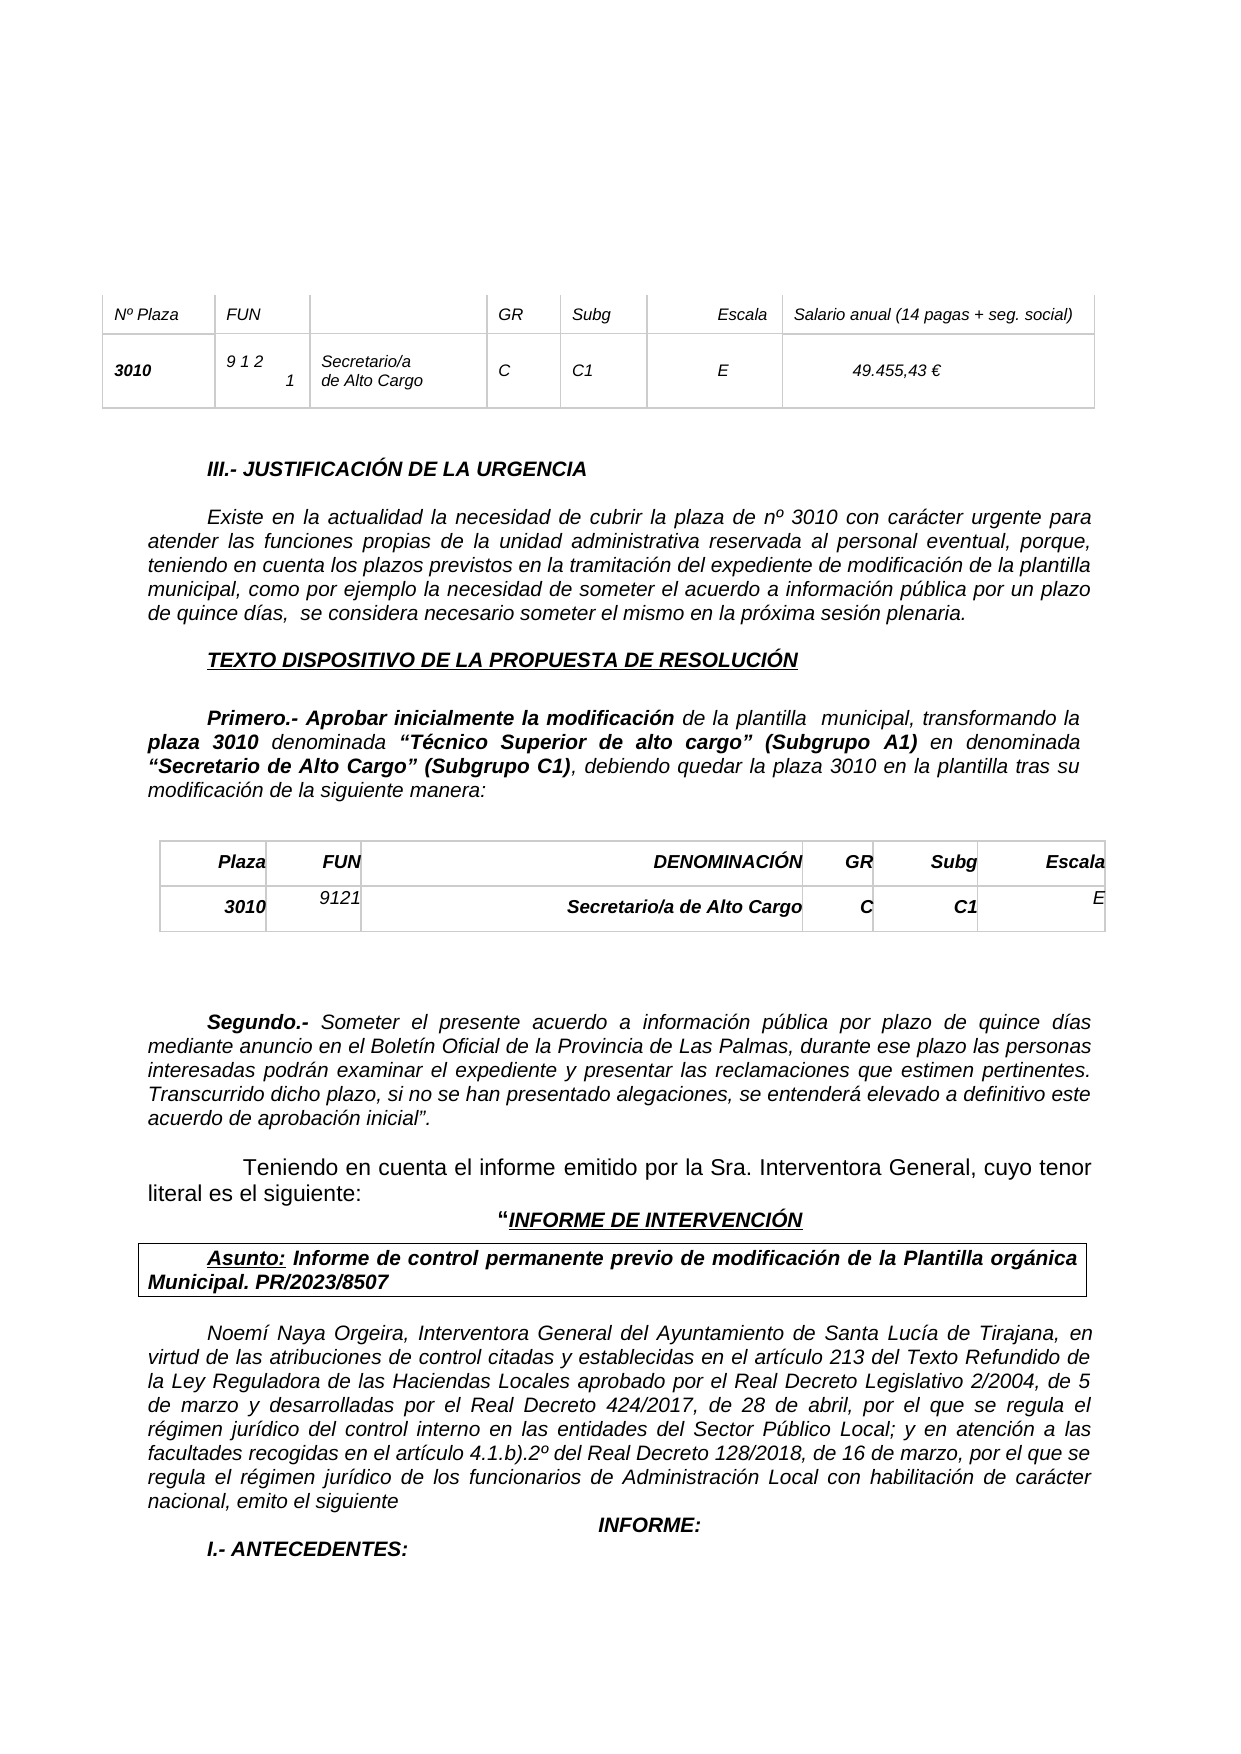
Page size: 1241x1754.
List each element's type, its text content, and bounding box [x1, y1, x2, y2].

table_header Nº Plaza [103, 295, 214, 332]
table_header Subg [561, 295, 646, 332]
table_header GR [803, 842, 872, 885]
text III.- JUSTIFICACIÓN DE LA URGENCIA [148, 457, 1092, 481]
table_header Salario anual (14 pagas + seg. social) [783, 295, 1094, 332]
subtitle “INFORME DE INTERVENCIÓN [148, 1206, 1092, 1232]
table_cell 3010 [161, 887, 265, 931]
table_header [311, 295, 486, 332]
table_header DENOMINACIÓN [362, 842, 802, 885]
text INFORME: [148, 1513, 1092, 1537]
text I.- ANTECEDENTES: [148, 1537, 1092, 1561]
text Primero.- Aprobar inicialmente la modificación de la plantilla municipal, transformando la plaza 3010 denominada “Técnico Superior de alto cargo” (Subgrupo A1) en denominada “Secretario de Alto Cargo” (Subgrupo C1), debiendo quedar la plaza 3010 en la plantilla tras su modificación de la siguiente manera: [148, 706, 1081, 802]
table_header Subg [874, 842, 977, 885]
table_header Escala [648, 295, 782, 332]
table_header Plaza [161, 842, 265, 885]
table_header GR [488, 295, 560, 332]
table_cell C1 [874, 887, 977, 931]
table_header FUN [216, 295, 309, 332]
text Asunto: Informe de control permanente previo de modificación de la Plantilla orgánica Municipal. PR/2023/8507 [139, 1244, 1086, 1296]
table_header FUN [267, 842, 360, 885]
text Existe en la actualidad la necesidad de cubrir la plaza de nº 3010 con carácter urgente para atender las funciones propias de la unidad administrativa reservada al personal eventual, porque, teniendo en cuenta los plazos previstos en la tramitación del expediente de modificación de la plantilla municipal, como por ejemplo la necesidad de someter el acuerdo a información pública por un plazo de quince días, se considera necesario someter el mismo en la próxima sesión plenaria. [148, 504, 1092, 624]
text Segundo.- Someter el presente acuerdo a información pública por plazo de quince días mediante anuncio en el Boletín Oficial de la Provincia de Las Palmas, durante ese plazo las personas interesadas podrán examinar el expediente y presentar las reclamaciones que estimen pertinentes. Transcurrido dicho plazo, si no se han presentado alegaciones, se entenderá elevado a definitivo este acuerdo de aprobación inicial”. [148, 1010, 1092, 1129]
table_cell E [978, 887, 1104, 931]
text Noemí Naya Orgeira, Interventora General del Ayuntamiento de Santa Lucía de Tirajana, en virtud de las atribuciones de control citadas y establecidas en el artículo 213 del Texto Refundido de la Ley Reguladora de las Haciendas Locales aprobado por el Real Decreto Legislativo 2/2004, de 5 de marzo y desarrolladas por el Real Decreto 424/2017, de 28 de abril, por el que se regula el régimen jurídico del control interno en las entidades del Sector Público Local; y en atención a las facultades recogidas en el artículo 4.1.b).2º del Real Decreto 128/2018, de 16 de marzo, por el que se regula el régimen jurídico de los funcionarios de Administración Local con habilitación de carácter nacional, emito el siguiente [148, 1321, 1092, 1513]
table_cell 49.455,43 € [783, 335, 1094, 407]
text Teniendo en cuenta el informe emitido por la Sra. Interventora General, cuyo tenor literal es el siguiente: [148, 1153, 1092, 1206]
table_cell E [648, 334, 782, 407]
table_cell Secretario/a de Alto Cargo [311, 334, 486, 407]
table_cell C [803, 887, 872, 931]
table_cell C [488, 334, 560, 407]
text TEXTO DISPOSITIVO DE LA PROPUESTA DE RESOLUCIÓN [148, 648, 1092, 672]
table_cell 3010 [103, 335, 214, 407]
table_cell C1 [561, 334, 646, 407]
table_cell Secretario/a de Alto Cargo [362, 887, 802, 931]
table_cell 9121 [267, 887, 360, 931]
table_cell 9 1 2 1 [216, 334, 309, 407]
table_header Escala [978, 842, 1104, 885]
